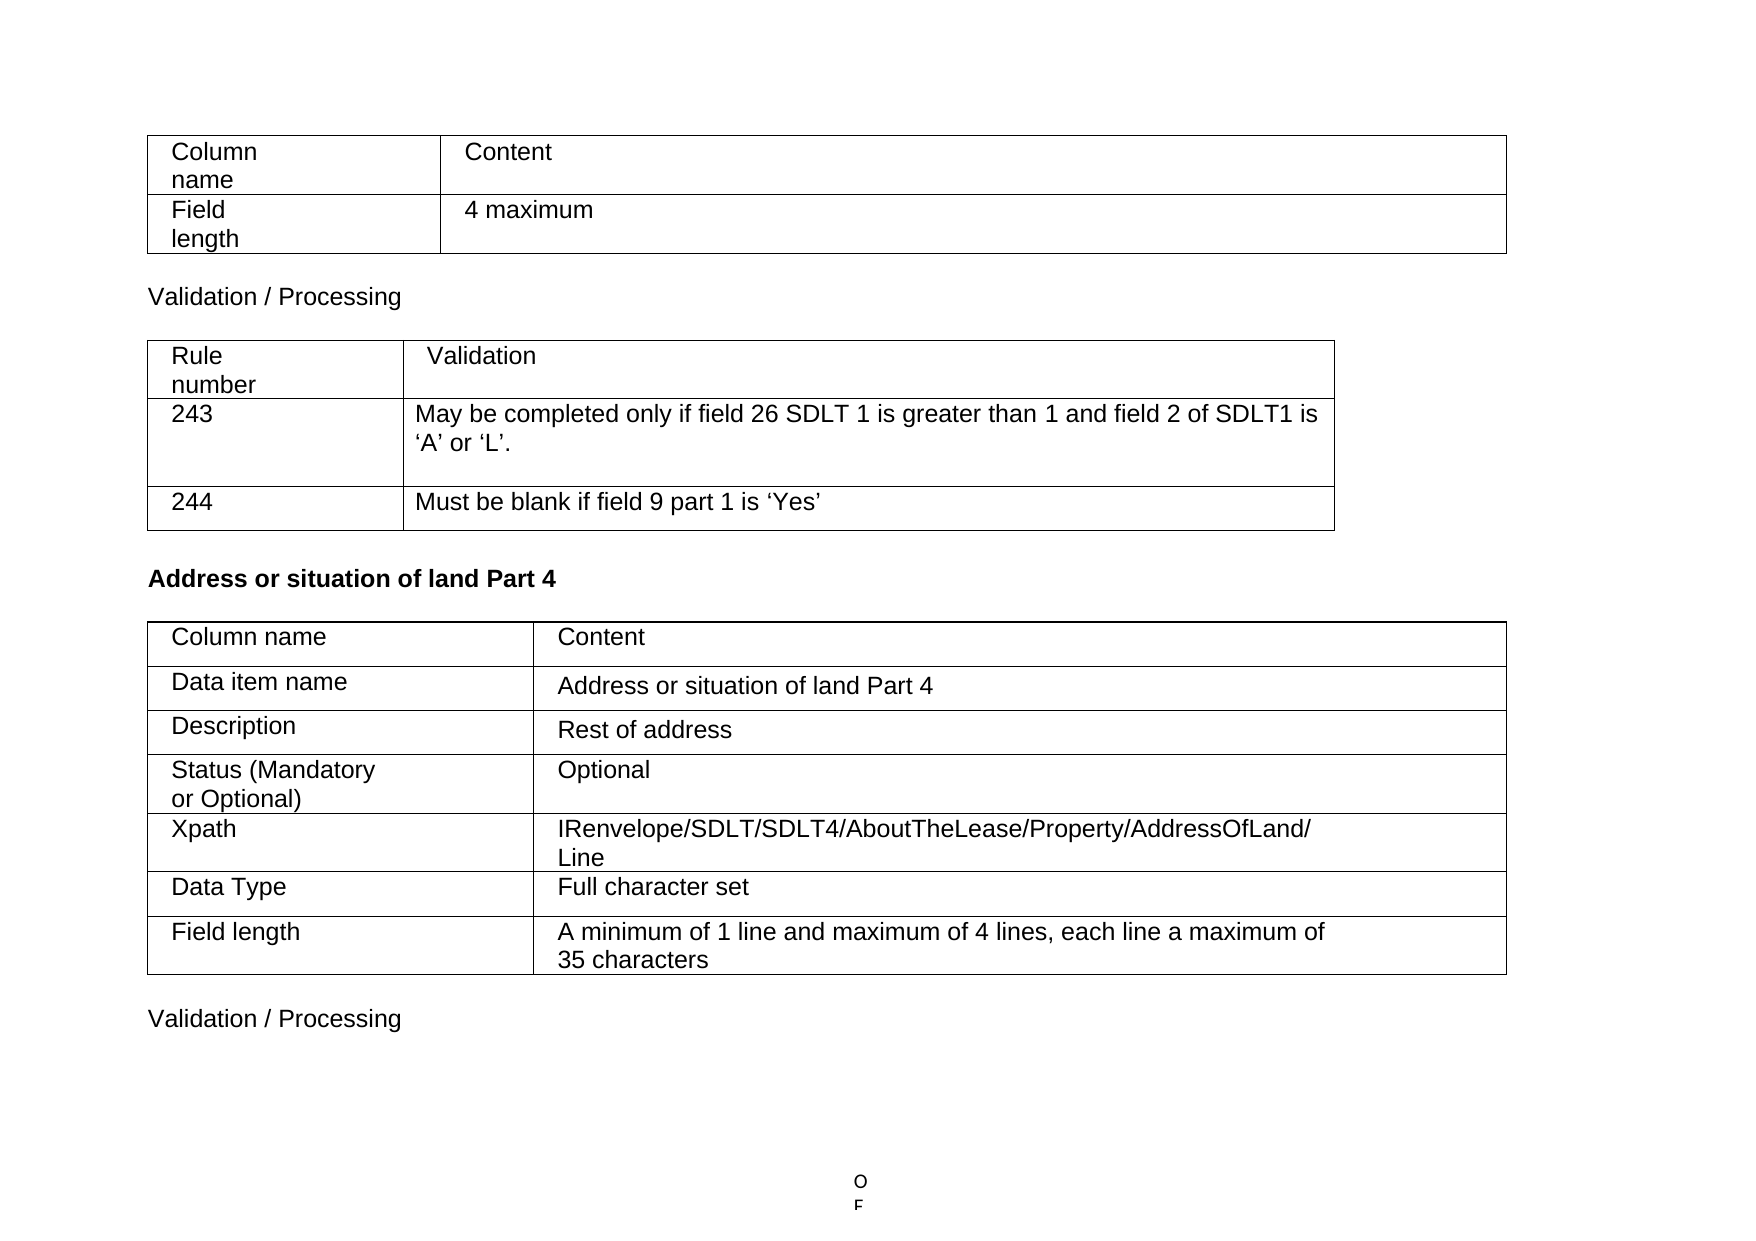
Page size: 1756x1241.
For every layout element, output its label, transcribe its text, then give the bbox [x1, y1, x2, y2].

table_cell Data Type [148, 872, 533, 916]
table_cell Data item name [148, 667, 533, 710]
table_cell Status (Mandatory or Optional) [148, 755, 533, 813]
text Validation / Processing [148, 282, 1515, 311]
text Validation / Processing [148, 1004, 1515, 1033]
table_cell Description [148, 711, 533, 754]
table_cell Full character set [534, 872, 1506, 916]
table_cell Optional [534, 755, 1506, 813]
table_header Column name [148, 136, 440, 194]
table_header Content [441, 136, 1506, 194]
table_cell Xpath [148, 814, 533, 871]
table_cell Field length [148, 917, 533, 974]
table_cell 4 maximum [441, 195, 1506, 252]
table_cell Field length [148, 195, 440, 252]
subtitle Address or situation of land Part 4 [148, 564, 1515, 593]
table_cell 243 [148, 399, 403, 486]
table_cell A minimum of 1 line and maximum of 4 lines, each line a maximum of 35 characters [534, 917, 1506, 974]
table_header Content [534, 623, 1506, 666]
table_header Rule number [148, 341, 403, 398]
table_cell IRenvelope/SDLT/SDLT4/AboutTheLease/Property/AddressOfLand/Line [534, 814, 1506, 871]
table_header Column name [148, 623, 533, 666]
table_cell Must be blank if field 9 part 1 is ‘Yes’ [404, 487, 1334, 530]
table_cell Address or situation of land Part 4 [534, 667, 1506, 710]
table_cell 244 [148, 487, 403, 530]
table_header Validation [404, 341, 1334, 398]
table_cell Rest of address [534, 711, 1506, 754]
table_cell May be completed only if field 26 SDLT 1 is greater than 1 and field 2 of SDLT1 is ‘A’ or ‘L’. [404, 399, 1334, 486]
